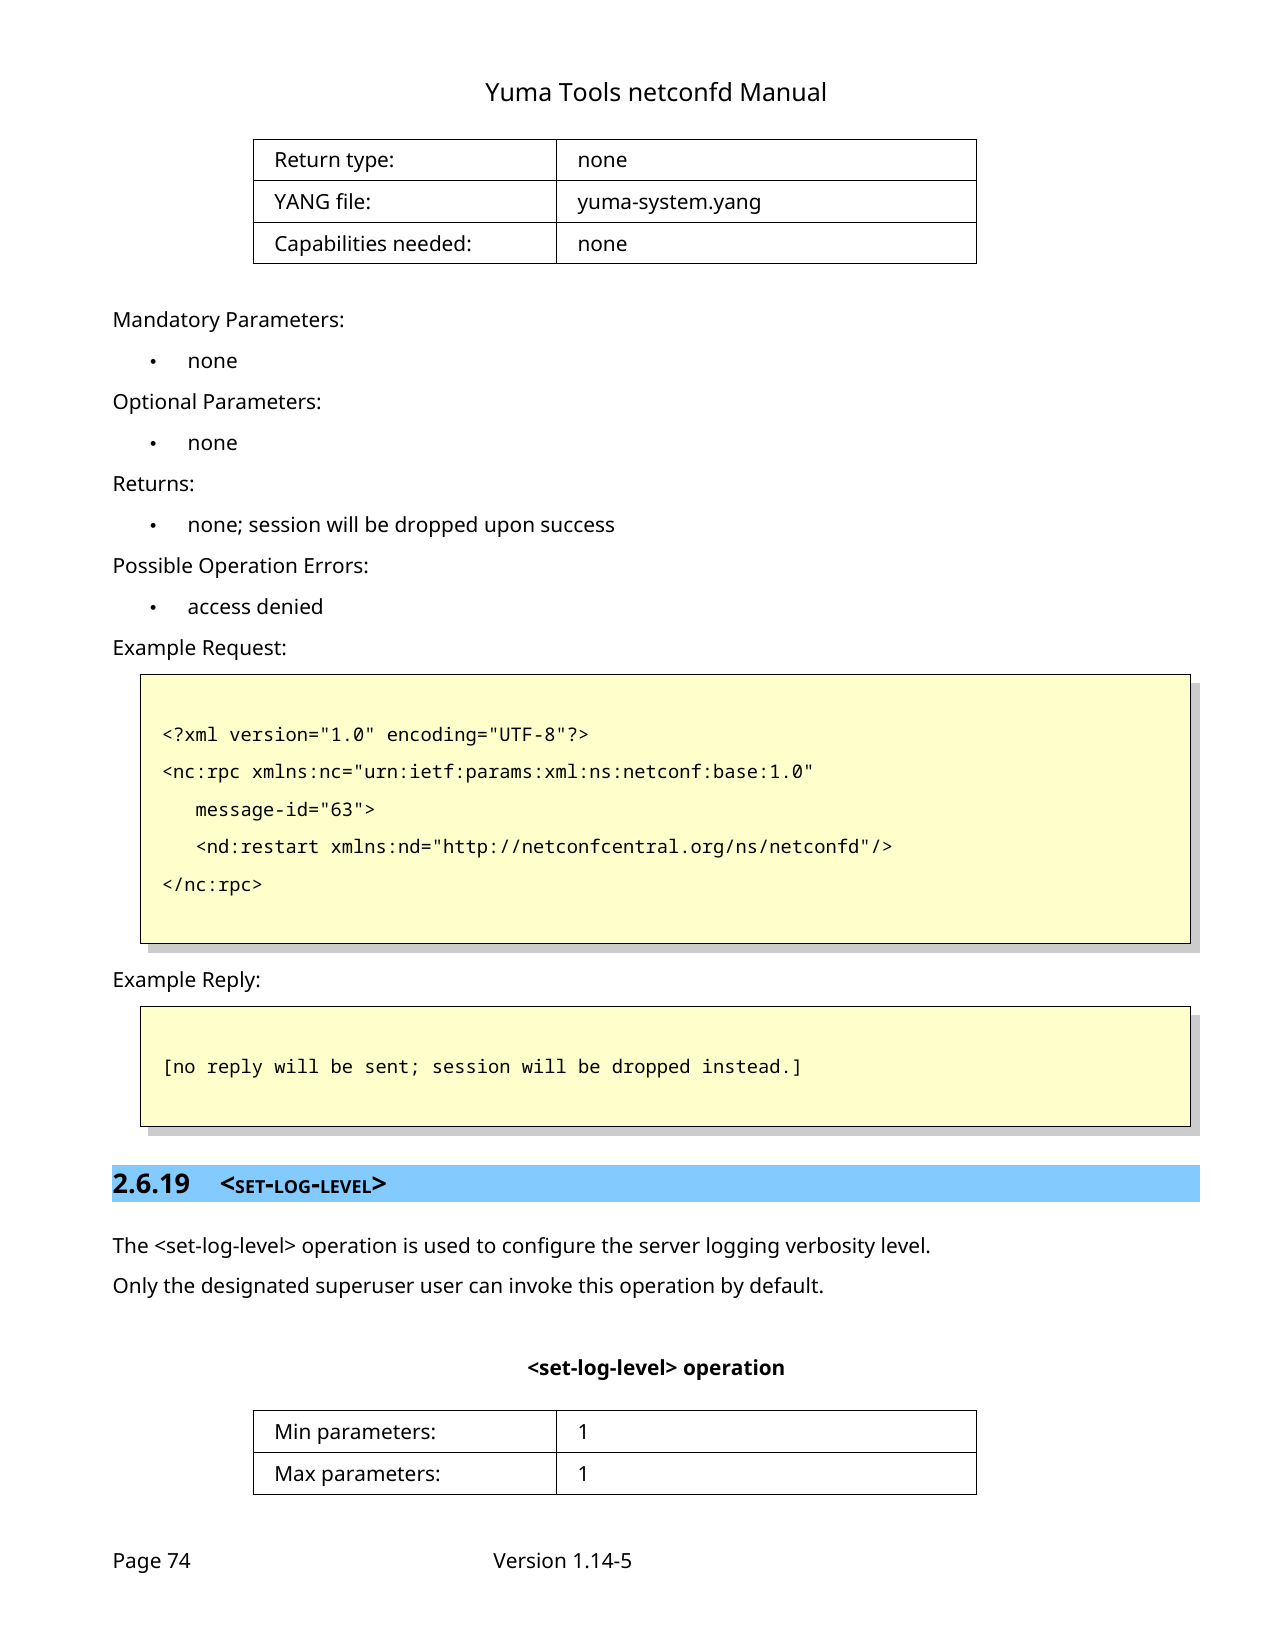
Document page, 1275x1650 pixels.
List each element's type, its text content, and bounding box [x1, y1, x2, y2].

table_cell YANG file: [254, 181, 556, 222]
table_cell yuma-system.yang [557, 181, 976, 222]
table_cell Max parameters: [254, 1453, 556, 1493]
text </nc:rpc> [141, 861, 1190, 897]
text [no reply will be sent; session will be dropped instead.] [141, 1043, 1190, 1079]
text <?xml version="1.0" encoding="UTF-8"?> [141, 711, 1190, 747]
table_header Min parameters: [254, 1411, 556, 1452]
subtitle <set-log-level> operation [127, 1353, 1185, 1382]
text message-id="63"> [141, 786, 1190, 822]
table_cell none [557, 140, 976, 180]
text Only the designated superuser user can invoke this operation by default. [112, 1272, 1200, 1300]
text Example Request: [112, 633, 1200, 661]
table_header 1 [557, 1411, 976, 1452]
list none [150, 346, 1200, 374]
text The <set-log-level> operation is used to configure the server logging verbosity level. [112, 1231, 1200, 1259]
table_cell Return type: [254, 140, 556, 180]
text <nd:restart xmlns:nd="http://netconfcentral.org/ns/netconfd"/> [141, 824, 1190, 859]
table_cell none [557, 223, 976, 263]
table_cell 1 [557, 1453, 976, 1493]
table_cell Capabilities needed: [254, 223, 556, 263]
text Example Reply: [112, 965, 1200, 993]
text <nc:rpc xmlns:nc="urn:ietf:params:xml:ns:netconf:base:1.0" [141, 749, 1190, 784]
text Mandatory Parameters: [112, 305, 1200, 334]
text Possible Operation Errors: [112, 551, 1200, 579]
list access denied [150, 592, 1200, 620]
text Returns: [112, 469, 1200, 497]
list none [150, 428, 1200, 456]
text Optional Parameters: [112, 387, 1200, 416]
list none; session will be dropped upon success [150, 510, 1200, 538]
subtitle <set-log-level> [112, 1165, 1200, 1202]
